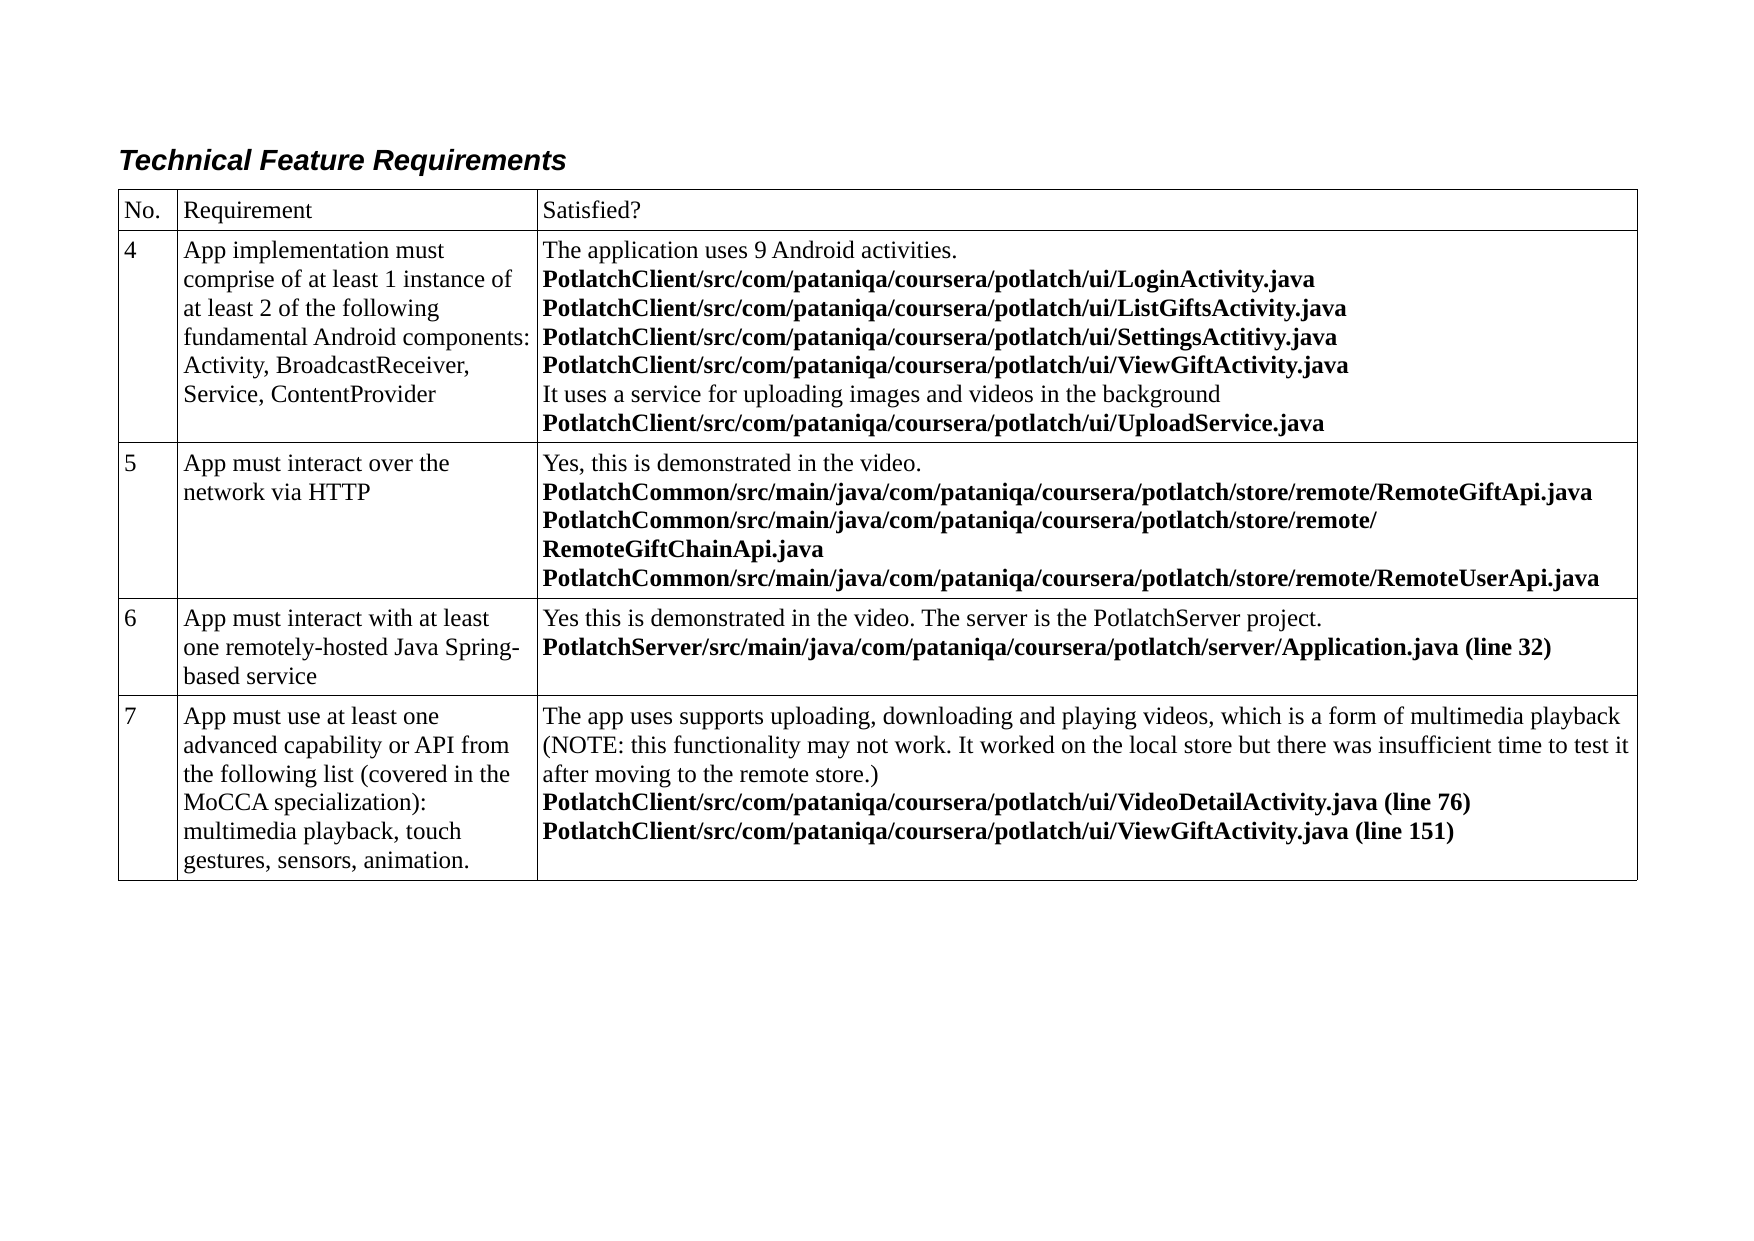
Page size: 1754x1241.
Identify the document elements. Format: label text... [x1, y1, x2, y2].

table_cell App implementation must comprise of at least 1 instance of at least 2 of the following fundamental Android components: Activity, BroadcastReceiver, Service, ContentProvider [178, 231, 537, 442]
table_cell The app uses supports uploading, downloading and playing videos, which is a form of multimedia playback (NOTE: this functionality may not work. It worked on the local store but there was insufficient time to test it after moving to the remote store.) PotlatchClient/src/com/pataniqa/coursera/potlatch/ui/VideoDetailActivity.java (line 76) PotlatchClient/src/com/pataniqa/coursera/potlatch/ui/ViewGiftActivity.java (line 151) [538, 696, 1637, 879]
table_cell Yes, this is demonstrated in the video. PotlatchCommon/src/main/java/com/pataniqa/coursera/potlatch/store/remote/RemoteGiftApi.java PotlatchCommon/src/main/java/com/pataniqa/coursera/potlatch/store/remote/RemoteGiftChainApi.java PotlatchCommon/src/main/java/com/pataniqa/coursera/potlatch/store/remote/RemoteUserApi.java [538, 443, 1637, 598]
table_cell Yes this is demonstrated in the video. The server is the PotlatchServer project. PotlatchServer/src/main/java/com/pataniqa/coursera/potlatch/server/Application.java (line 32) [538, 599, 1637, 695]
table_cell 4 [119, 231, 177, 442]
table_header Requirement [178, 190, 537, 229]
table_cell App must interact over the network via HTTP [178, 443, 537, 598]
table_cell App must interact with at least one remotely-hosted Java Spring-based service [178, 599, 537, 695]
table_cell App must use at least one advanced capability or API from the following list (covered in the MoCCA specialization): multimedia playback, touch gestures, sensors, animation. [178, 696, 537, 879]
table_cell 7 [119, 696, 177, 879]
table_cell 5 [119, 443, 177, 598]
table_cell The application uses 9 Android activities. PotlatchClient/src/com/pataniqa/coursera/potlatch/ui/LoginActivity.java PotlatchClient/src/com/pataniqa/coursera/potlatch/ui/ListGiftsActivity.java PotlatchClient/src/com/pataniqa/coursera/potlatch/ui/SettingsActitivy.java PotlatchClient/src/com/pataniqa/coursera/potlatch/ui/ViewGiftActivity.java It uses a service for uploading images and videos in the background PotlatchClient/src/com/pataniqa/coursera/potlatch/ui/UploadService.java [538, 231, 1637, 442]
table_cell 6 [119, 599, 177, 695]
subtitle Technical Feature Requirements [118, 143, 1636, 177]
table_header Satisfied? [538, 190, 1637, 229]
table_header No. [119, 190, 177, 229]
